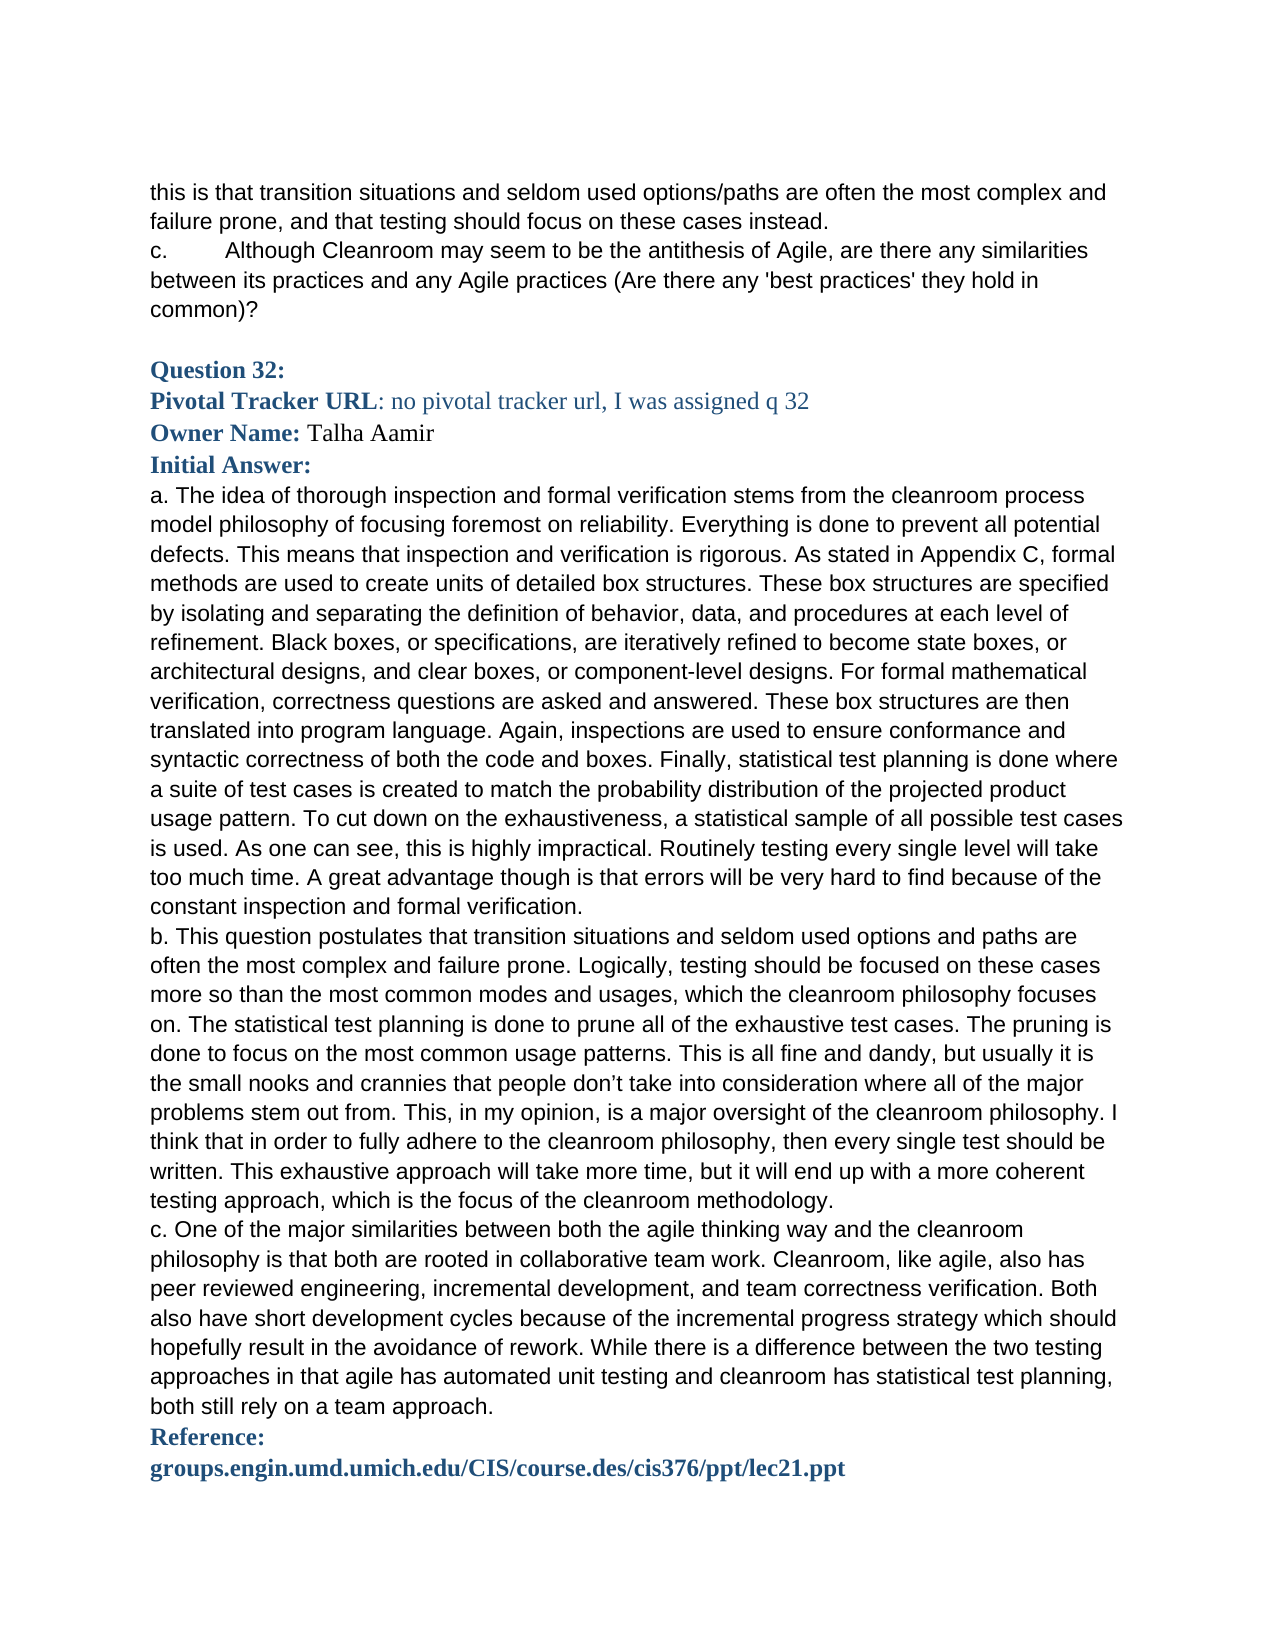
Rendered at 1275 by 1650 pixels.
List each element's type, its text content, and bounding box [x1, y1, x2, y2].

text a. The idea of thorough inspection and formal verification stems from the cleanroom process model philosophy of focusing foremost on reliability. Everything is done to prevent all potential defects. This means that inspection and verification is rigorous. As stated in Appendix C, formal methods are used to create units of detailed box structures. These box structures are specified by isolating and separating the definition of behavior, data, and procedures at each level of refinement. Black boxes, or specifications, are iteratively refined to become state boxes, or architectural designs, and clear boxes, or component-level designs. For formal mathematical verification, correctness questions are asked and answered. These box structures are then translated into program language. Again, inspections are used to ensure conformance and syntactic correctness of both the code and boxes. Finally, statistical test planning is done where a suite of test cases is created to match the probability distribution of the projected product usage pattern. To cut down on the exhaustiveness, a statistical sample of all possible test cases is used. As one can see, this is highly impractical. Routinely testing every single level will take too much time. A great advantage though is that errors will be very hard to find because of the constant inspection and formal verification. [150, 483, 1125, 920]
text c. One of the major similarities between both the agile thinking way and the cleanroom philosophy is that both are rooted in collaborative team work. Cleanroom, like agile, also has peer reviewed engineering, incremental development, and team correctness verification. Both also have short development cycles because of the incremental progress strategy which should hopefully result in the avoidance of rework. While there is a difference between the two testing approaches in that agile has automated unit testing and cleanroom has statistical test planning, both still rely on a team approach. [150, 1217, 1125, 1419]
text b. This question postulates that transition situations and seldom used options and paths are often the most complex and failure prone. Logically, testing should be focused on these cases more so than the most common modes and usages, which the cleanroom philosophy focuses on. The statistical test planning is done to prune all of the exhaustive test cases. The pruning is done to focus on the most common usage patterns. This is all fine and dandy, but usually it is the small nooks and crannies that people don’t take into consideration where all of the major problems stem out from. This, in my opinion, is a major oversight of the cleanroom philosophy. I think that in order to fully adhere to the cleanroom philosophy, then every single test should be written. This exhaustive approach will take more time, but it will end up with a more coherent testing approach, which is the focus of the cleanroom methodology. [150, 923, 1125, 1213]
text Initial Answer: [150, 451, 1125, 479]
text Owner Name: Talha Aamir [150, 419, 1125, 447]
text groups.engin.umd.umich.edu/CIS/course.des/cis376/ppt/lec21.ppt [150, 1454, 1125, 1482]
text Reference: [150, 1423, 1125, 1451]
text Question 32: [150, 356, 1125, 383]
text c. Although Cleanroom may seem to be the antithesis of Agile, are there any similarities between its practices and any Agile practices (Are there any 'best practices' they hold in common)? [150, 238, 1125, 323]
text Pivotal Tracker URL: no pivotal tracker url, I was assigned q 32 [150, 387, 1125, 415]
text this is that transition situations and seldom used options/paths are often the most complex and failure prone, and that testing should focus on these cases instead. [150, 179, 1125, 234]
